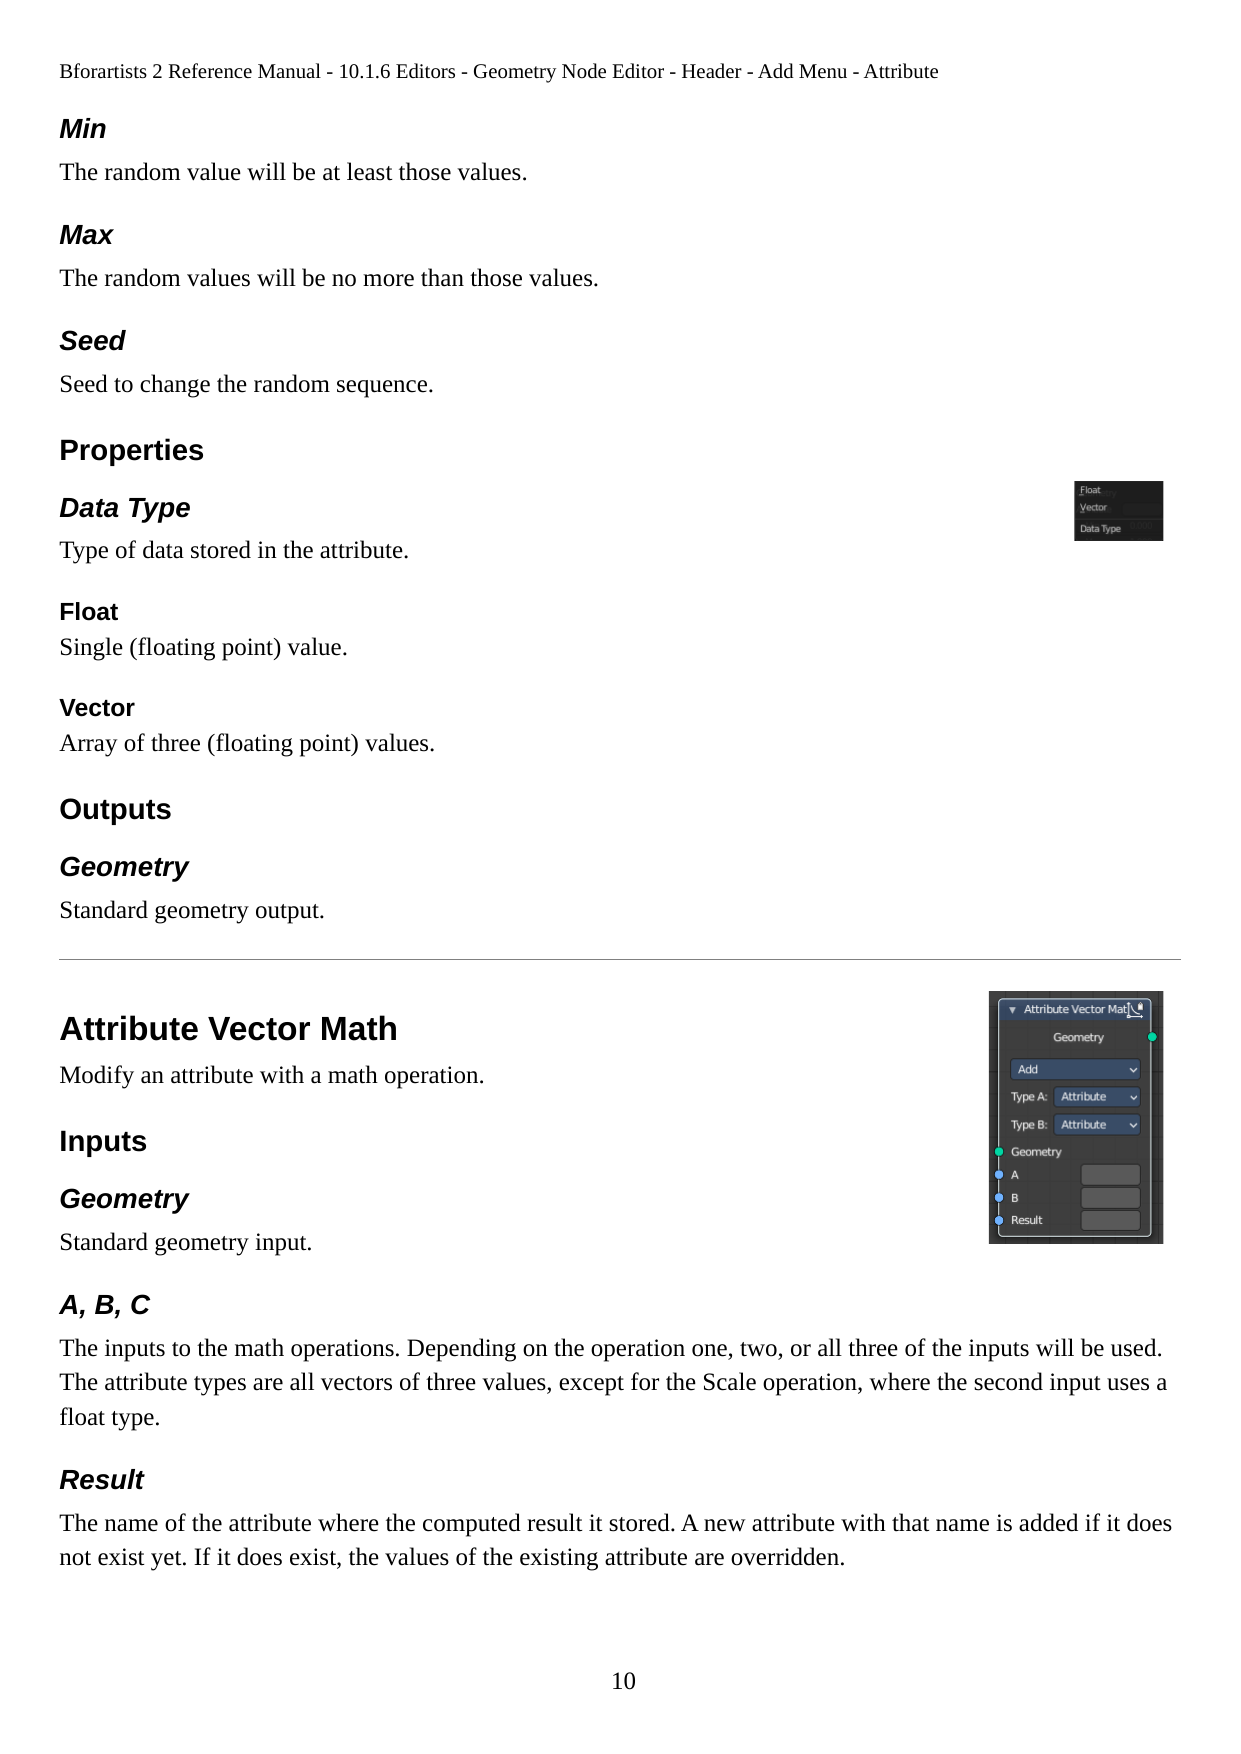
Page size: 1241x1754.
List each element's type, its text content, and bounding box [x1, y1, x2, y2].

subtitle Geometry [59, 1183, 988, 1214]
picture [1074, 481, 1164, 541]
subtitle Inputs [59, 1124, 988, 1158]
subtitle Geometry [59, 851, 1181, 883]
subtitle Outputs [59, 792, 1181, 826]
text Seed to change the random sequence. [59, 369, 1181, 398]
subtitle Seed [59, 324, 1181, 356]
subtitle Properties [59, 432, 1181, 466]
subtitle Max [59, 218, 1181, 250]
text The random values will be no more than those values. [59, 263, 1181, 292]
subtitle [1164, 491, 1181, 523]
text The inputs to the math operations. Depending on the operation one, two, or all three of the inputs will be used. The attribute types are all vectors of three values, except for the Scale operation, where the second input uses a float type. [59, 1333, 1181, 1431]
text The random value will be at least those values. [59, 157, 1181, 186]
text Single (floating point) value. [59, 632, 1181, 661]
subtitle [1164, 1183, 1181, 1214]
subtitle A, B, C [59, 1289, 1181, 1321]
text Standard geometry input. [59, 1227, 1181, 1256]
subtitle Attribute Vector Math [59, 1009, 988, 1048]
subtitle Vector [59, 693, 1181, 722]
subtitle Float [59, 597, 1181, 626]
subtitle Result [59, 1463, 1181, 1495]
text Type of data stored in the attribute. [59, 536, 1181, 564]
subtitle [1164, 1009, 1181, 1048]
text Modify an attribute with a math operation. [59, 1060, 988, 1089]
picture [988, 991, 1164, 1244]
text The name of the attribute where the computed result it stored. A new attribute with that name is added if it does not exist yet. If it does exist, the values of the existing attribute are overridden. [59, 1508, 1181, 1571]
subtitle [1164, 1124, 1181, 1158]
text Standard geometry output. [59, 895, 1181, 924]
subtitle Min [59, 113, 1181, 144]
subtitle Data Type [59, 491, 1074, 523]
text Array of three (floating point) values. [59, 728, 1181, 757]
